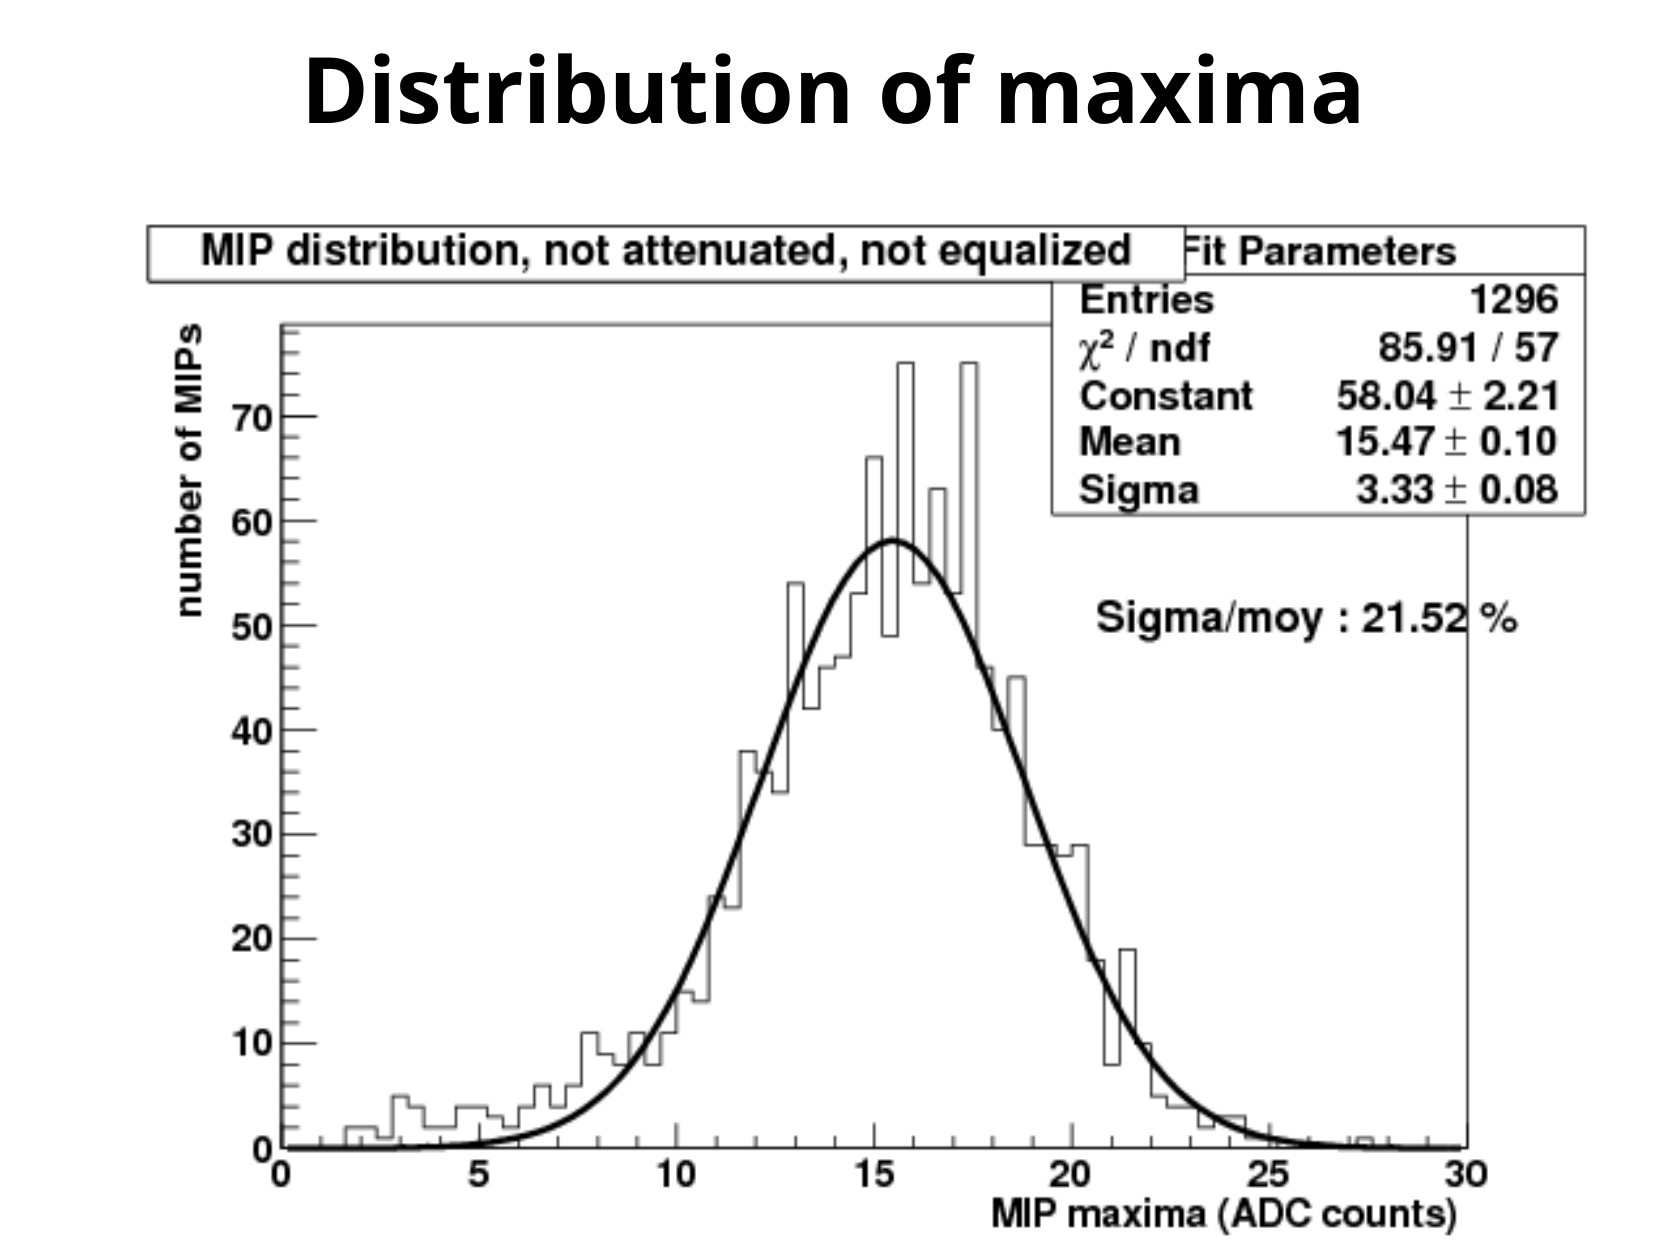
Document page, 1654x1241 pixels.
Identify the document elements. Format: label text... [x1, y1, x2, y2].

title Distribution of maxima [89, 0, 1578, 192]
chart [134, 223, 1654, 1241]
